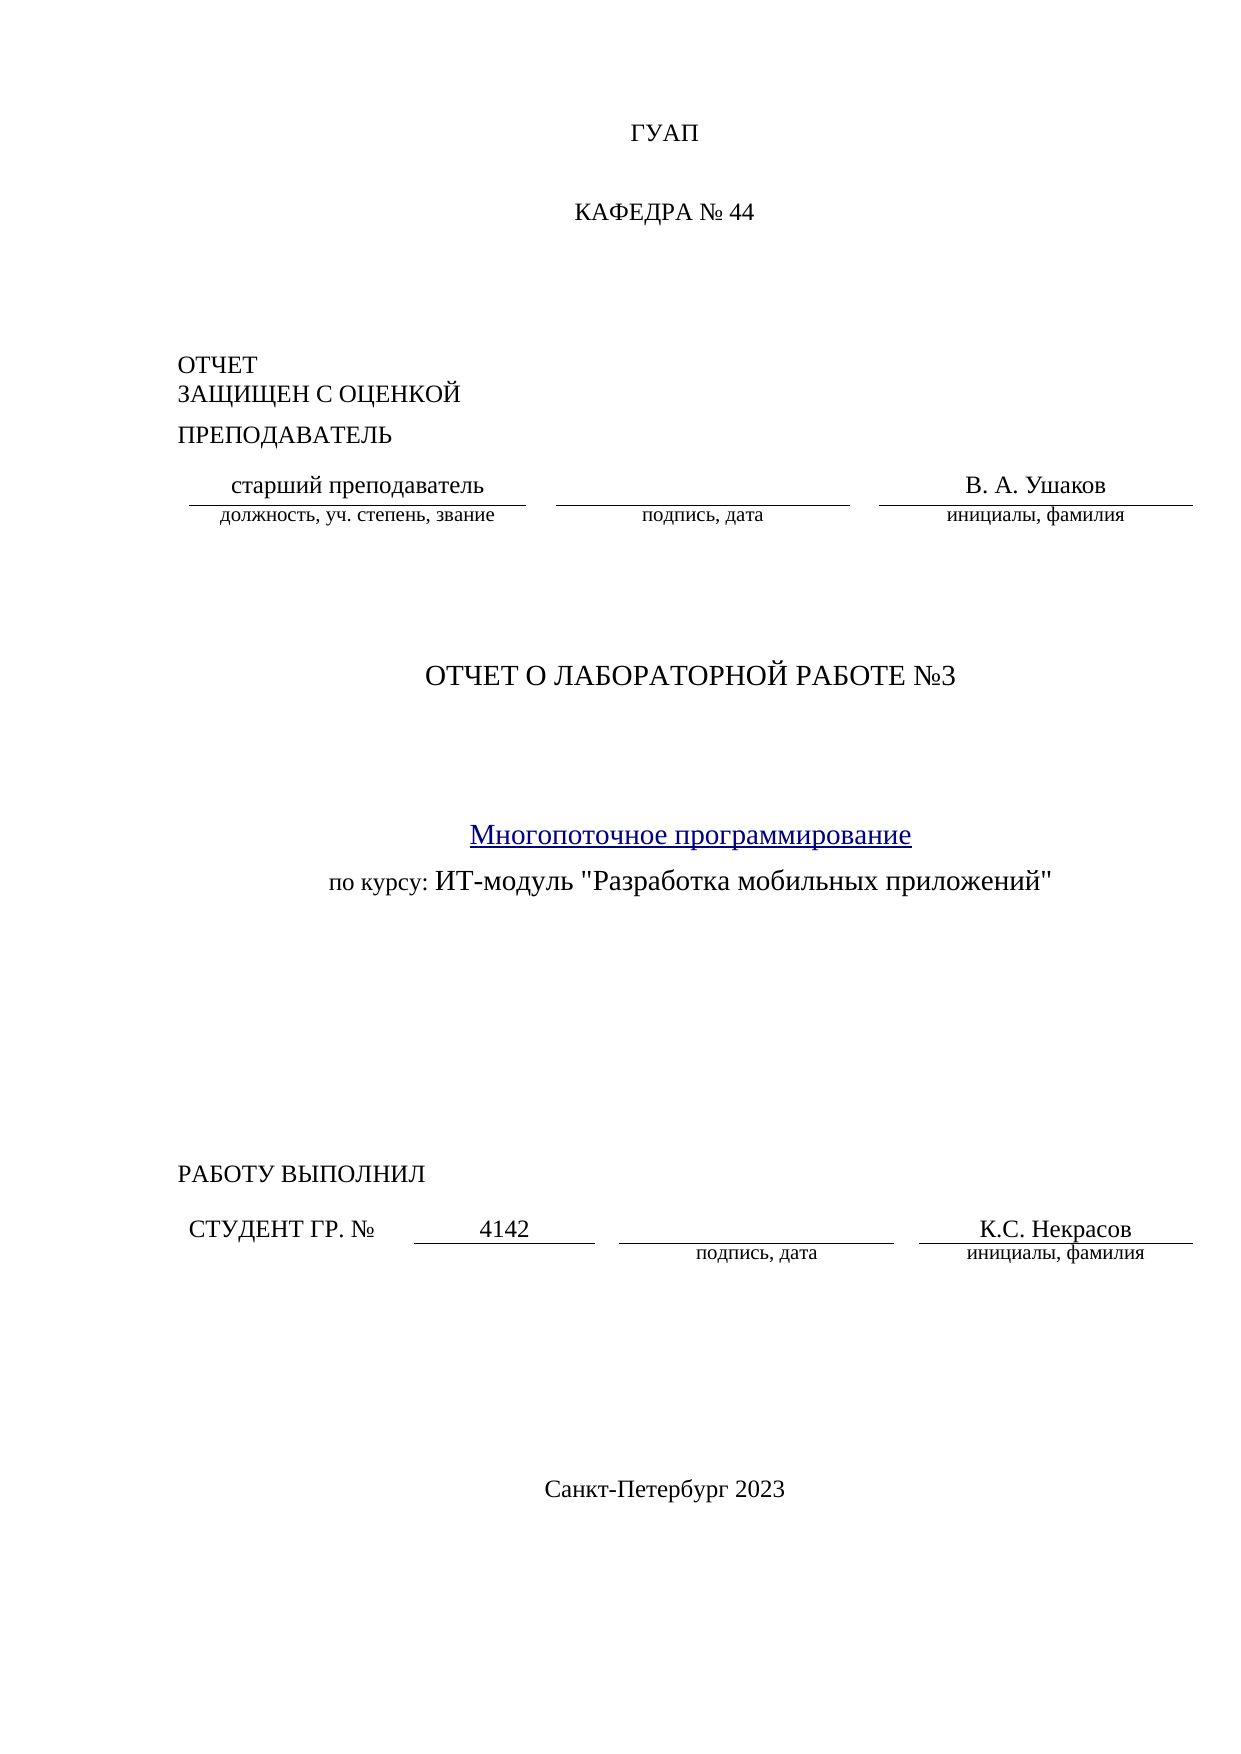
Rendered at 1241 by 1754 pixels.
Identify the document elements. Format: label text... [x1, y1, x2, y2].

table_cell [189, 1243, 414, 1263]
table_header [619, 1202, 894, 1243]
table_cell инициалы, фамилия [879, 506, 1192, 525]
text Санкт-Петербург 2023 [177, 1474, 1152, 1503]
table_cell [414, 1244, 594, 1263]
text ГУАП [177, 118, 1152, 147]
table_cell [526, 505, 556, 525]
table_header [526, 464, 556, 505]
table_header [595, 1202, 619, 1243]
table_cell [189, 896, 1192, 955]
table_header [894, 1202, 919, 1243]
table_header [850, 464, 878, 505]
table_cell [189, 955, 1192, 984]
table_header ОТЧЕТ О ЛАБОРАТОРНОЙ РАБОТЕ №3 [189, 558, 1192, 692]
table_cell Многопоточное программирование [189, 692, 1192, 850]
table_cell инициалы, фамилия [919, 1244, 1192, 1263]
table_cell [595, 1243, 619, 1263]
text ОТЧЕТ ЗАЩИЩЕН С ОЦЕНКОЙ [177, 351, 1152, 408]
table_header 4142 [414, 1202, 594, 1243]
table_header СТУДЕНТ ГР. № [189, 1202, 414, 1243]
text ПРЕПОДАВАТЕЛЬ [177, 421, 1152, 449]
table_header старший преподаватель [189, 464, 526, 505]
table_cell должность, уч. степень, звание [189, 506, 526, 525]
table_header В. А. Ушаков [879, 464, 1192, 505]
table_header [556, 464, 850, 505]
table_cell по курсу: ИТ-модуль "Разработка мобильных приложений" [189, 850, 1192, 896]
text РАБОТУ ВЫПОЛНИЛ [177, 1159, 1152, 1187]
table_cell подпись, дата [556, 506, 850, 525]
text КАФЕДРА № 44 [177, 197, 1152, 226]
table_cell [850, 505, 878, 525]
table_cell [894, 1243, 919, 1263]
table_cell подпись, дата [619, 1244, 894, 1263]
table_header К.С. Некрасов [919, 1202, 1192, 1243]
